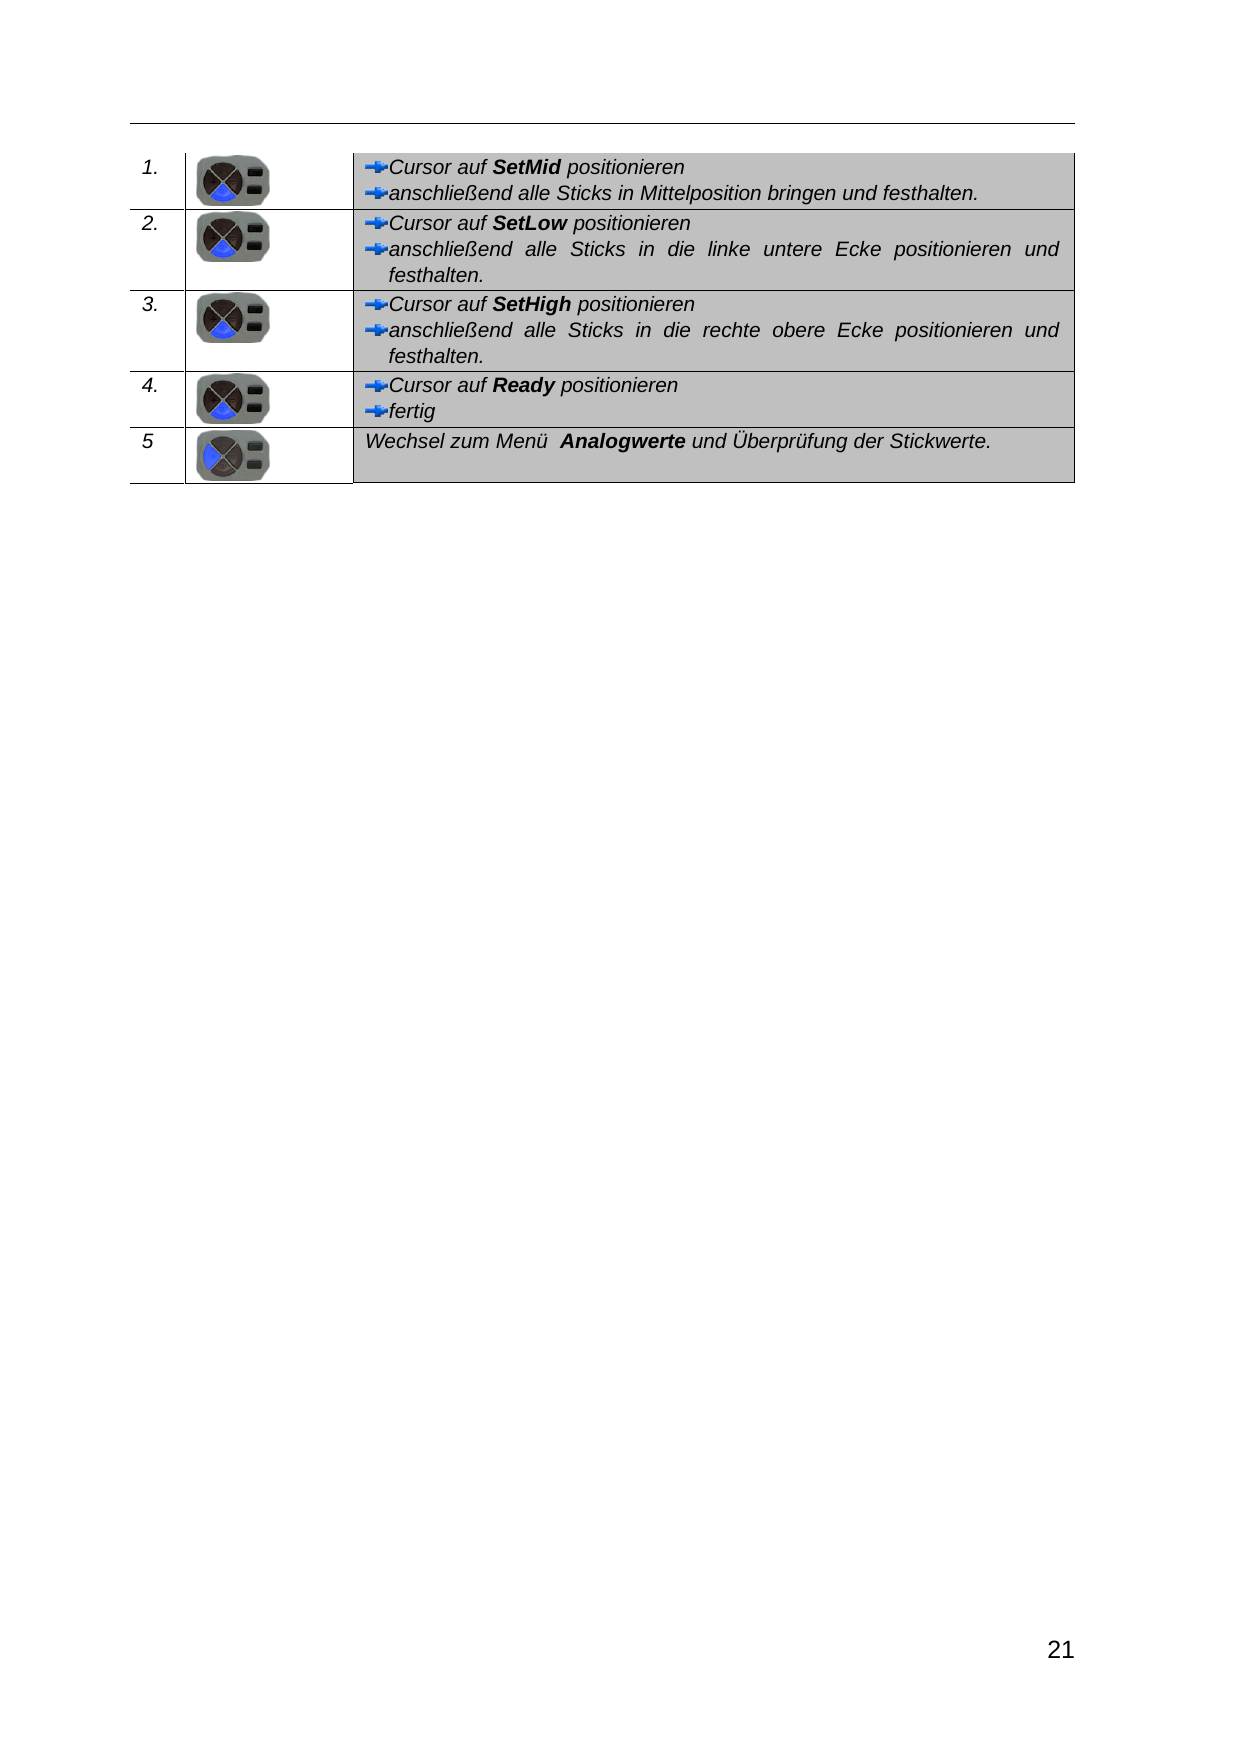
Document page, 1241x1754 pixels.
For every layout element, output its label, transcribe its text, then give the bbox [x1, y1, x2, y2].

table_cell [186, 291, 353, 371]
picture [196, 155, 271, 206]
picture [365, 299, 388, 310]
picture [196, 211, 271, 262]
table_cell [186, 210, 353, 290]
table_cell Wechsel zum Menü Analogwerte und Überprüfung der Stickwerte. [354, 428, 1074, 482]
table_cell 3. [130, 291, 184, 371]
table_cell 4. [130, 372, 184, 427]
picture [365, 405, 388, 417]
picture [365, 187, 388, 199]
table_cell 1. [130, 153, 184, 209]
table_cell Cursor auf SetMid positionieren anschließend alle Sticks in Mittelposition bringen und festhalten. [354, 153, 1074, 209]
table_cell [186, 153, 353, 209]
table_cell Cursor auf SetLow positionieren anschließend alle Sticks in die linke untere Ecke positionieren und festhalten. [354, 210, 1074, 290]
picture [365, 161, 388, 173]
picture [365, 217, 388, 229]
table_cell [186, 428, 353, 483]
picture [365, 243, 388, 255]
picture [365, 324, 388, 336]
table_cell [186, 372, 353, 427]
picture [196, 373, 271, 424]
picture [365, 380, 388, 392]
picture [196, 292, 271, 343]
picture [196, 430, 271, 481]
table_cell 5 [130, 428, 184, 483]
table_cell 2. [130, 210, 184, 290]
table_cell Cursor auf Ready positionieren fertig [354, 372, 1074, 427]
table_cell Cursor auf SetHigh positionieren anschließend alle Sticks in die rechte obere Ecke positionieren und festhalten. [354, 291, 1074, 371]
